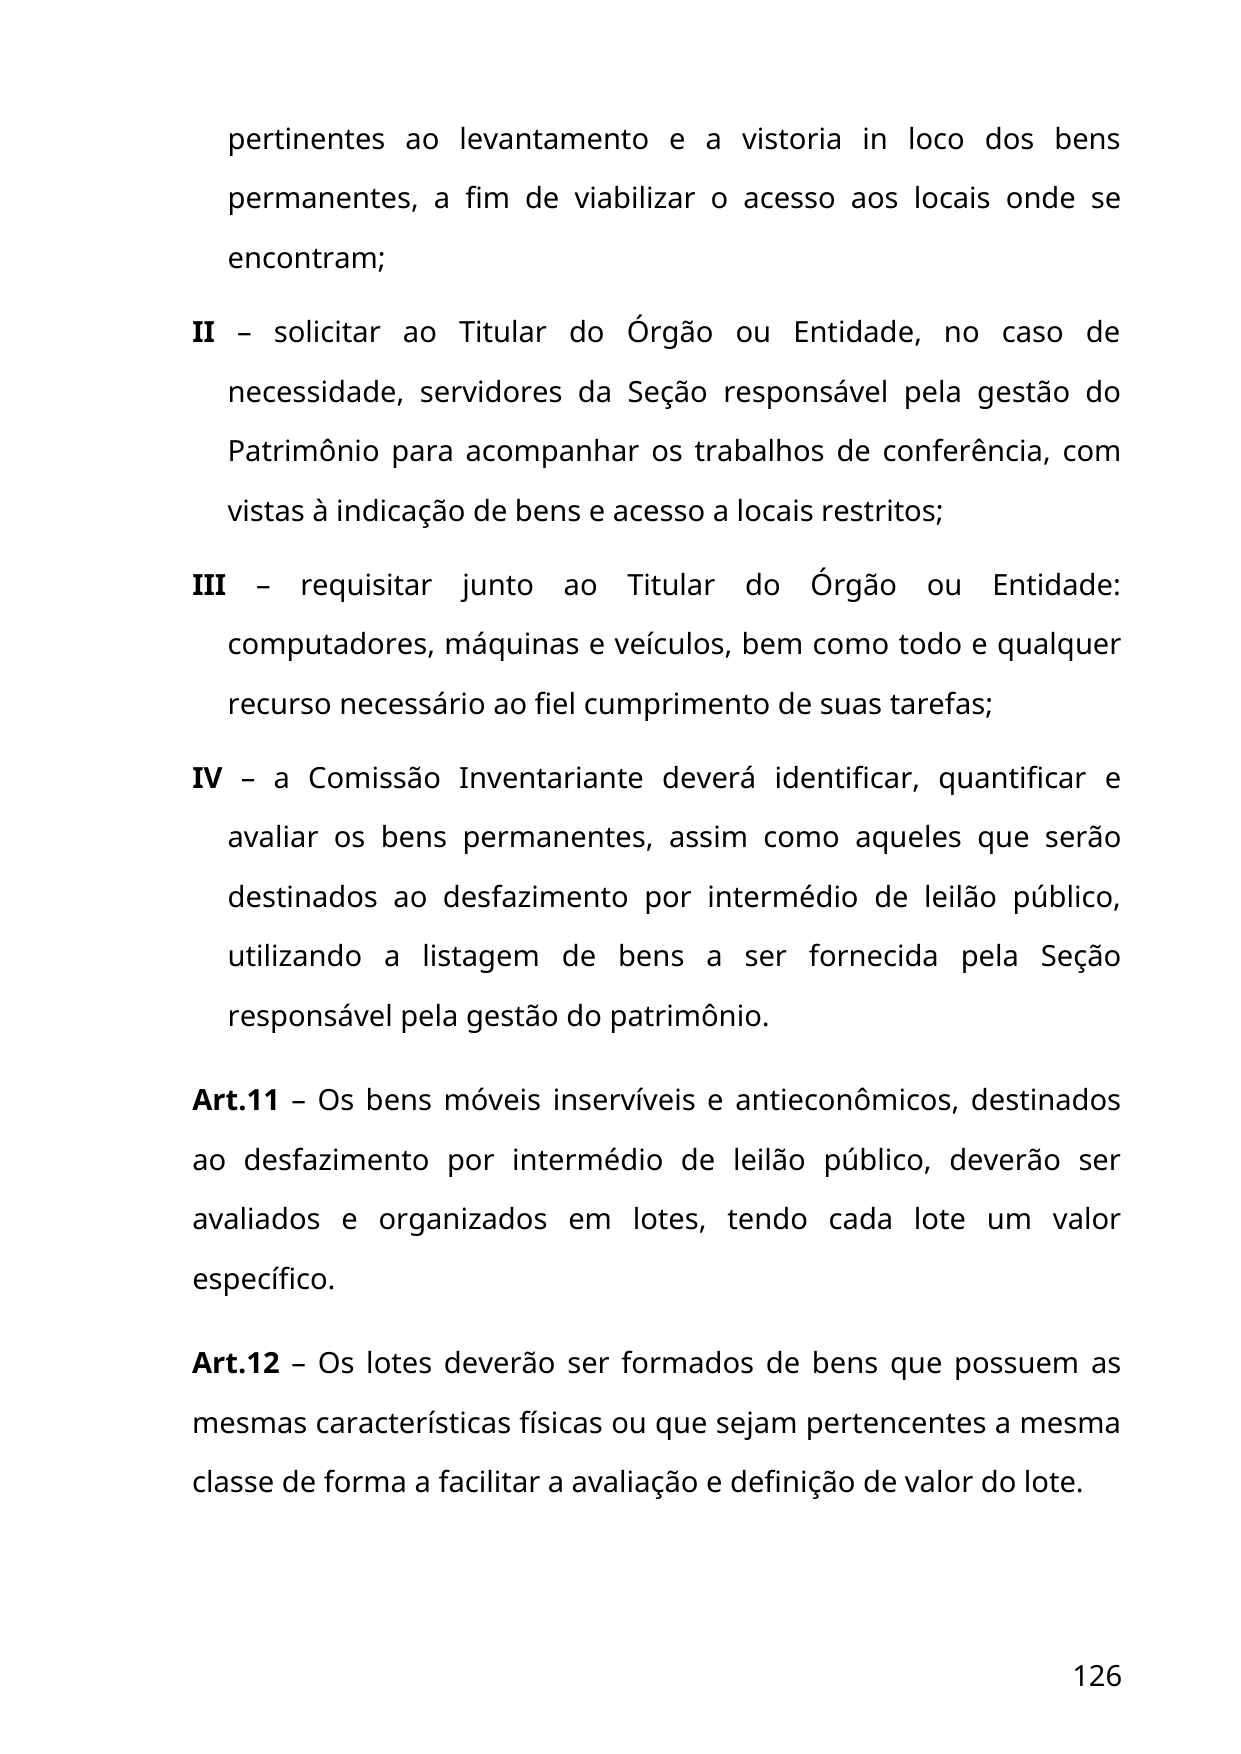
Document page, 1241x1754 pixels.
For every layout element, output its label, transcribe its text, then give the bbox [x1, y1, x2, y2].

text II – solicitar ao Titular do Órgão ou Entidade, no caso de necessidade, servidores da Seção responsável pela gestão do Patrimônio para acompanhar os trabalhos de conferência, com vistas à indicação de bens e acesso a locais restritos; [192, 311, 1122, 529]
text III – requisitar junto ao Titular do Órgão ou Entidade: computadores, máquinas e veículos, bem como todo e qualquer recurso necessário ao fiel cumprimento de suas tarefas; [192, 564, 1122, 723]
text IV – a Comissão Inventariante deverá identificar, quantificar e avaliar os bens permanentes, assim como aqueles que serão destinados ao desfazimento por intermédio de leilão público, utilizando a listagem de bens a ser fornecida pela Seção responsável pela gestão do patrimônio. [192, 757, 1122, 1035]
text pertinentes ao levantamento e a vistoria in loco dos bens permanentes, a fim de viabilizar o acesso aos locais onde se encontram; [192, 118, 1122, 277]
text Art.11 – Os bens móveis inservíveis e antieconômicos, destinados ao desfazimento por intermédio de leilão público, deverão ser avaliados e organizados em lotes, tendo cada lote um valor específico. [192, 1080, 1122, 1298]
text Art.12 – Os lotes deverão ser formados de bens que possuem as mesmas características físicas ou que sejam pertencentes a mesma classe de forma a facilitar a avaliação e definição de valor do lote. [192, 1343, 1122, 1501]
